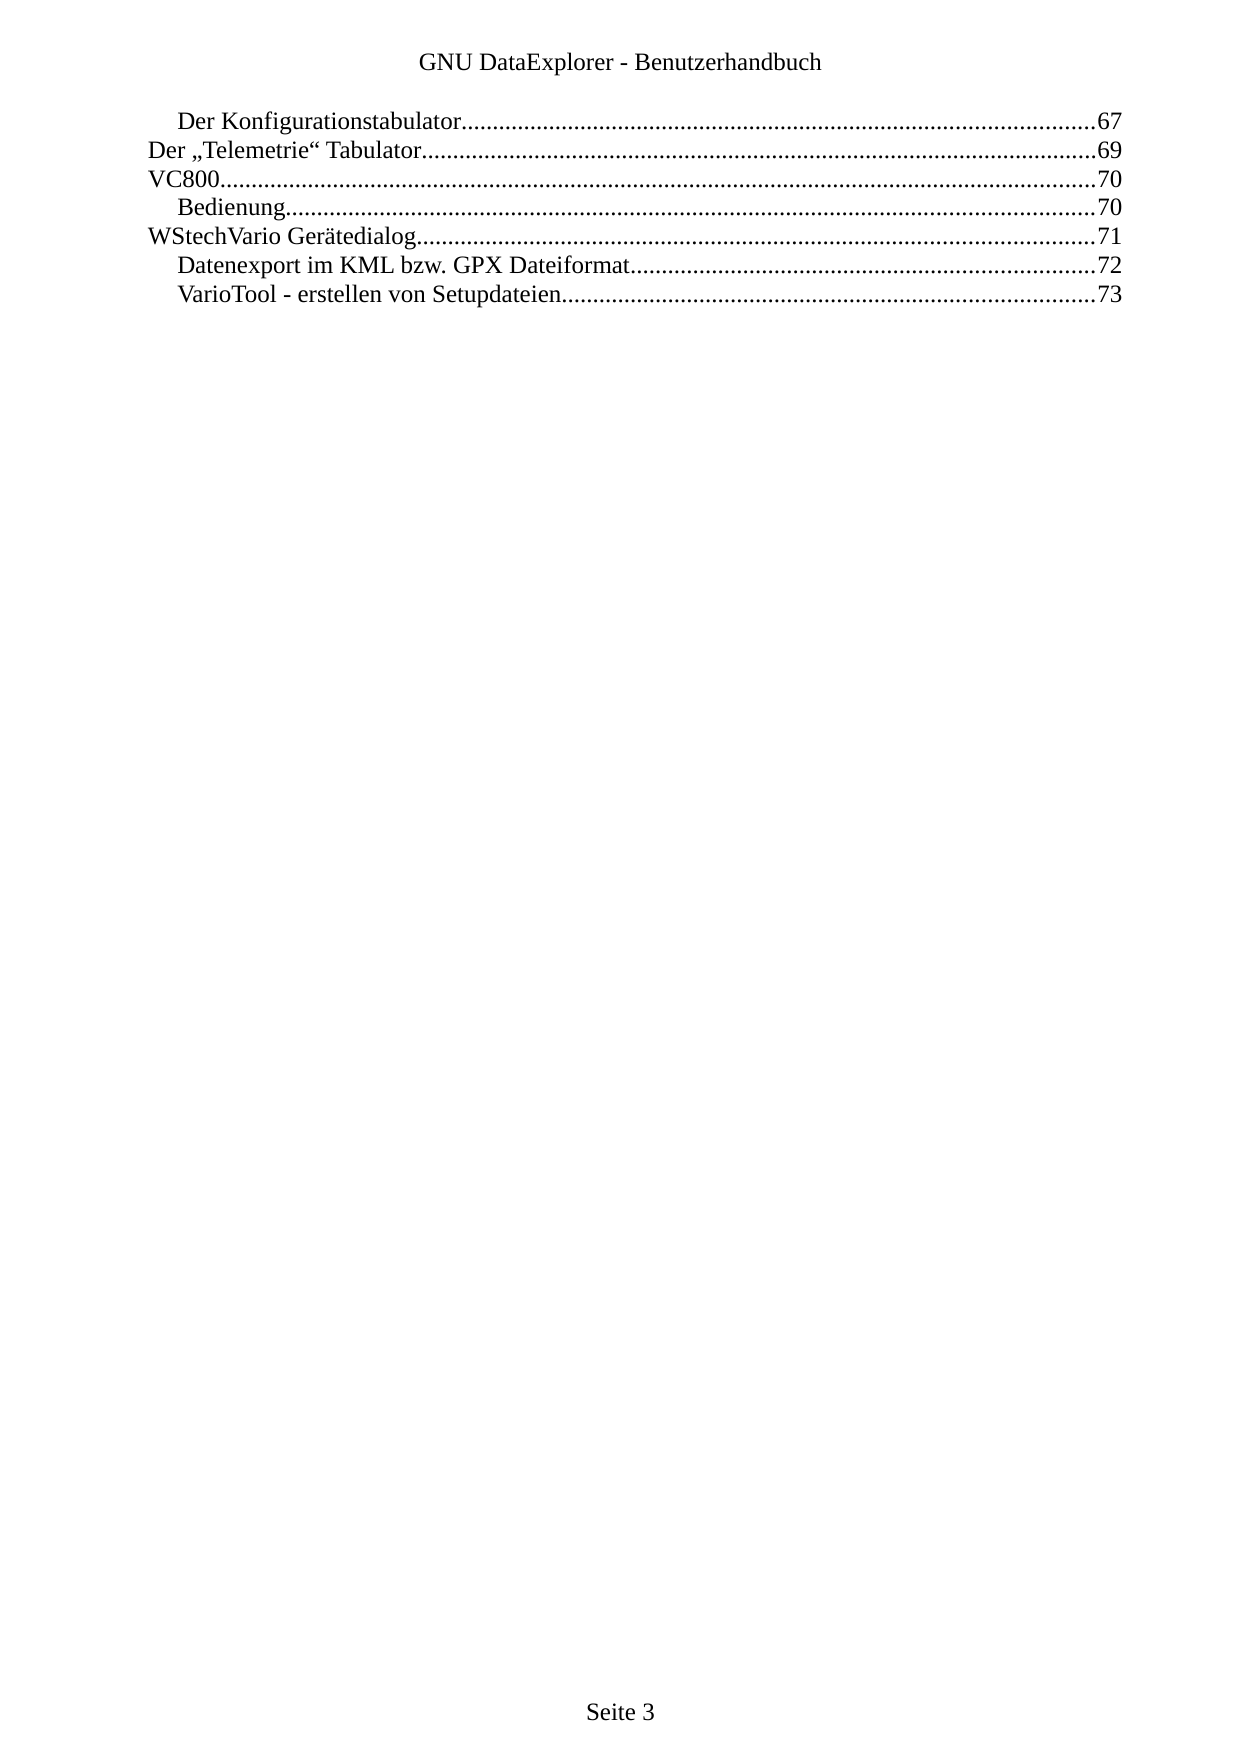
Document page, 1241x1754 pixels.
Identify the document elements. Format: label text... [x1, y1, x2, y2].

text WStechVario Gerätedialog 71 [148, 221, 1122, 250]
text Der „Telemetrie“ Tabulator 69 [148, 135, 1122, 164]
text VC800 70 [148, 164, 1122, 192]
text VarioTool - erstellen von Setupdateien 73 [177, 279, 1122, 307]
text Bedienung 70 [177, 192, 1122, 221]
text Der Konfigurationstabulator 67 [177, 106, 1122, 135]
text Datenexport im KML bzw. GPX Dateiformat 72 [177, 250, 1122, 279]
